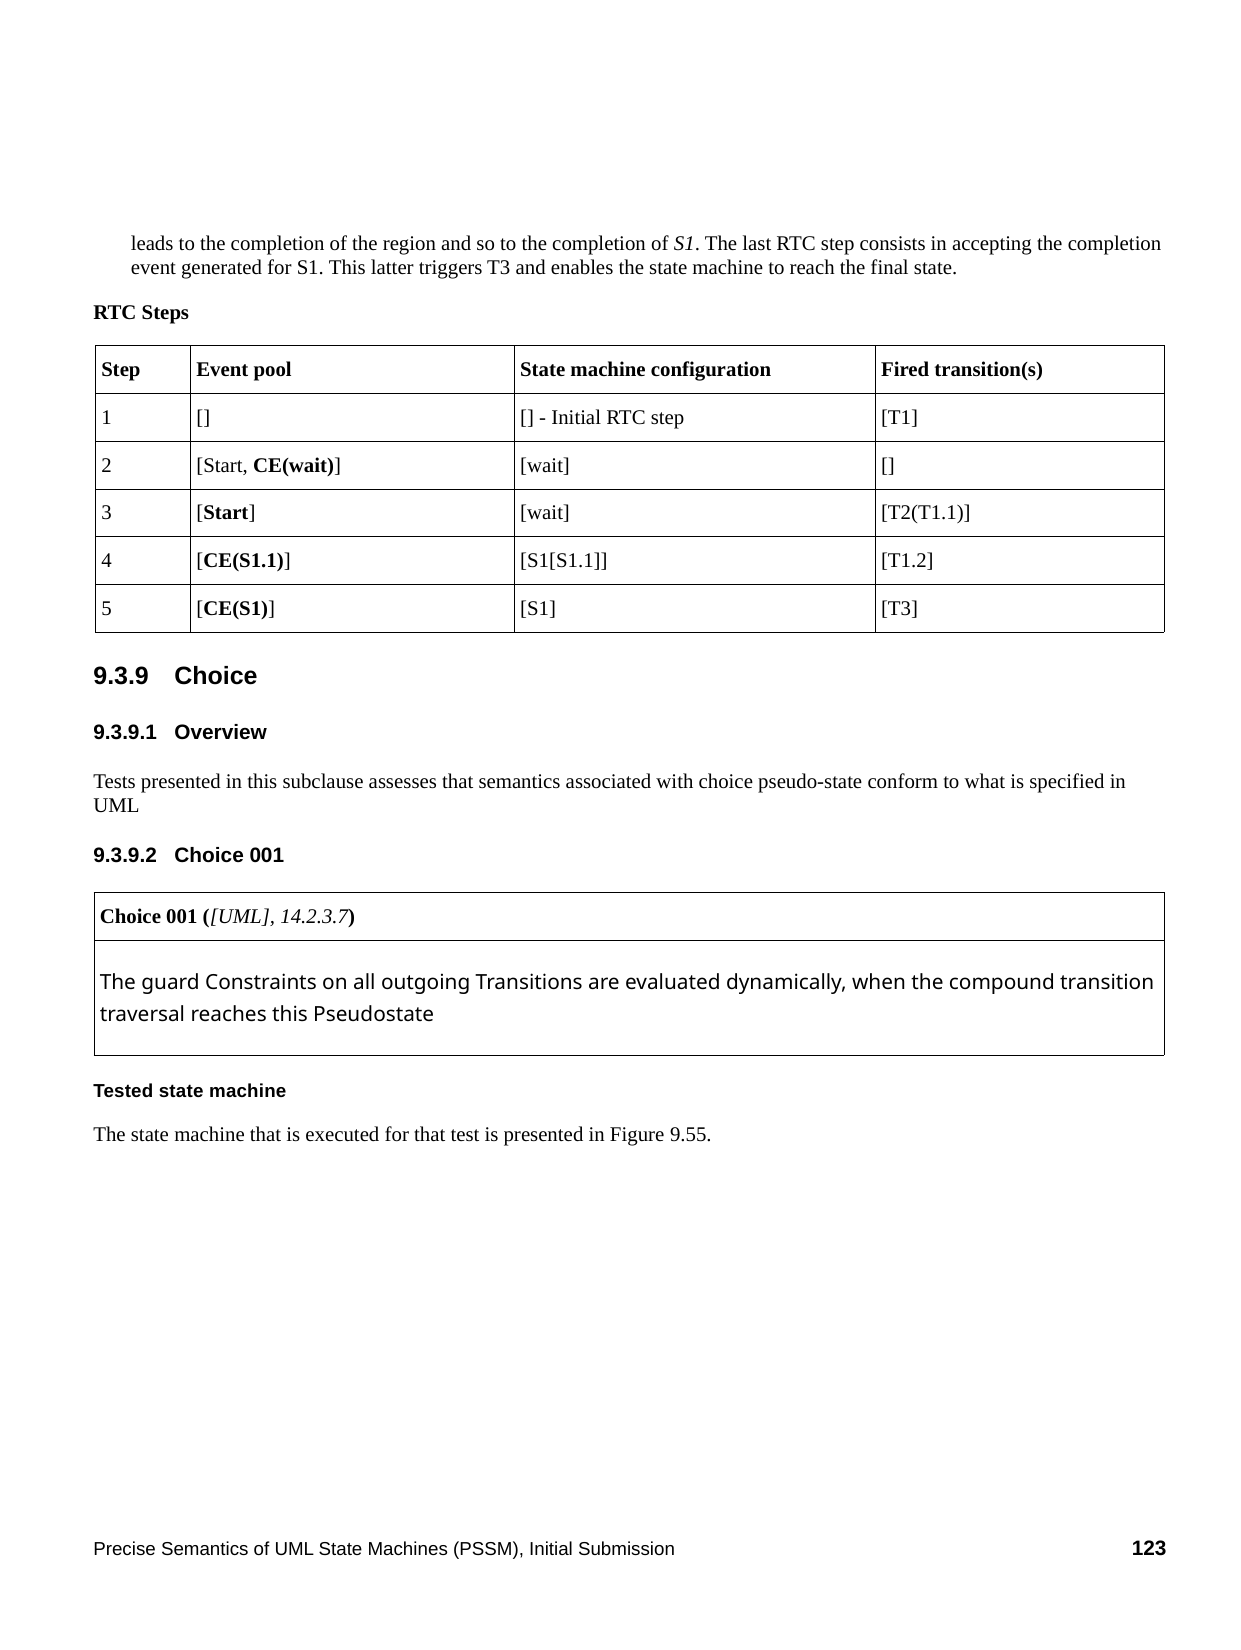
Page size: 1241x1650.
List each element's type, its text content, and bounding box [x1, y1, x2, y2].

subtitle Tested state machine [93, 1080, 1164, 1101]
table_header Fired transition(s) [876, 346, 1164, 393]
table_cell 5 [96, 585, 190, 632]
table_cell [T1.2] [876, 537, 1164, 584]
subtitle Overview [93, 719, 1164, 744]
table_cell 1 [96, 394, 190, 441]
table_cell 4 [96, 537, 190, 584]
table_cell [wait] [515, 490, 875, 536]
subtitle Choice [93, 661, 1164, 690]
table_cell [wait] [515, 442, 875, 488]
table_cell 2 [96, 442, 190, 488]
table_cell The guard Constraints on all outgoing Transitions are evaluated dynamically, when the compound transition traversal reaches this Pseudostate [95, 941, 1164, 1055]
table_cell [Start, CE(wait)] [191, 442, 514, 488]
table_header Choice 001 ([UML], 14.2.3.7) [95, 893, 1164, 940]
table_cell [S1] [515, 585, 875, 632]
table_cell [T2(T1.1)] [876, 490, 1164, 536]
table_header Step [96, 346, 190, 393]
table_cell [Start] [191, 490, 514, 536]
subtitle Choice 001 [93, 842, 1164, 867]
table_cell [CE(S1)] [191, 585, 514, 632]
table_cell [] [876, 442, 1164, 488]
table_cell [S1[S1.1]] [515, 537, 875, 584]
text RTC Steps [93, 300, 1164, 324]
text leads to the completion of the region and so to the completion of S1. The last RTC step consists in accepting the completion event generated for S1. This latter triggers T3 and enables the state machine to reach the final state. [131, 231, 1164, 279]
text The state machine that is executed for that test is presented in Figure 9.55. [93, 1122, 1164, 1146]
table_header State machine configuration [515, 346, 875, 393]
table_header Event pool [191, 346, 514, 393]
text Tests presented in this subclause assesses that semantics associated with choice pseudo-state conform to what is specified in UML [93, 769, 1164, 817]
table_cell [] [191, 394, 514, 441]
table_cell [T1] [876, 394, 1164, 441]
table_cell [] - Initial RTC step [515, 394, 875, 441]
table_cell [T3] [876, 585, 1164, 632]
table_cell [CE(S1.1)] [191, 537, 514, 584]
table_cell 3 [96, 490, 190, 536]
